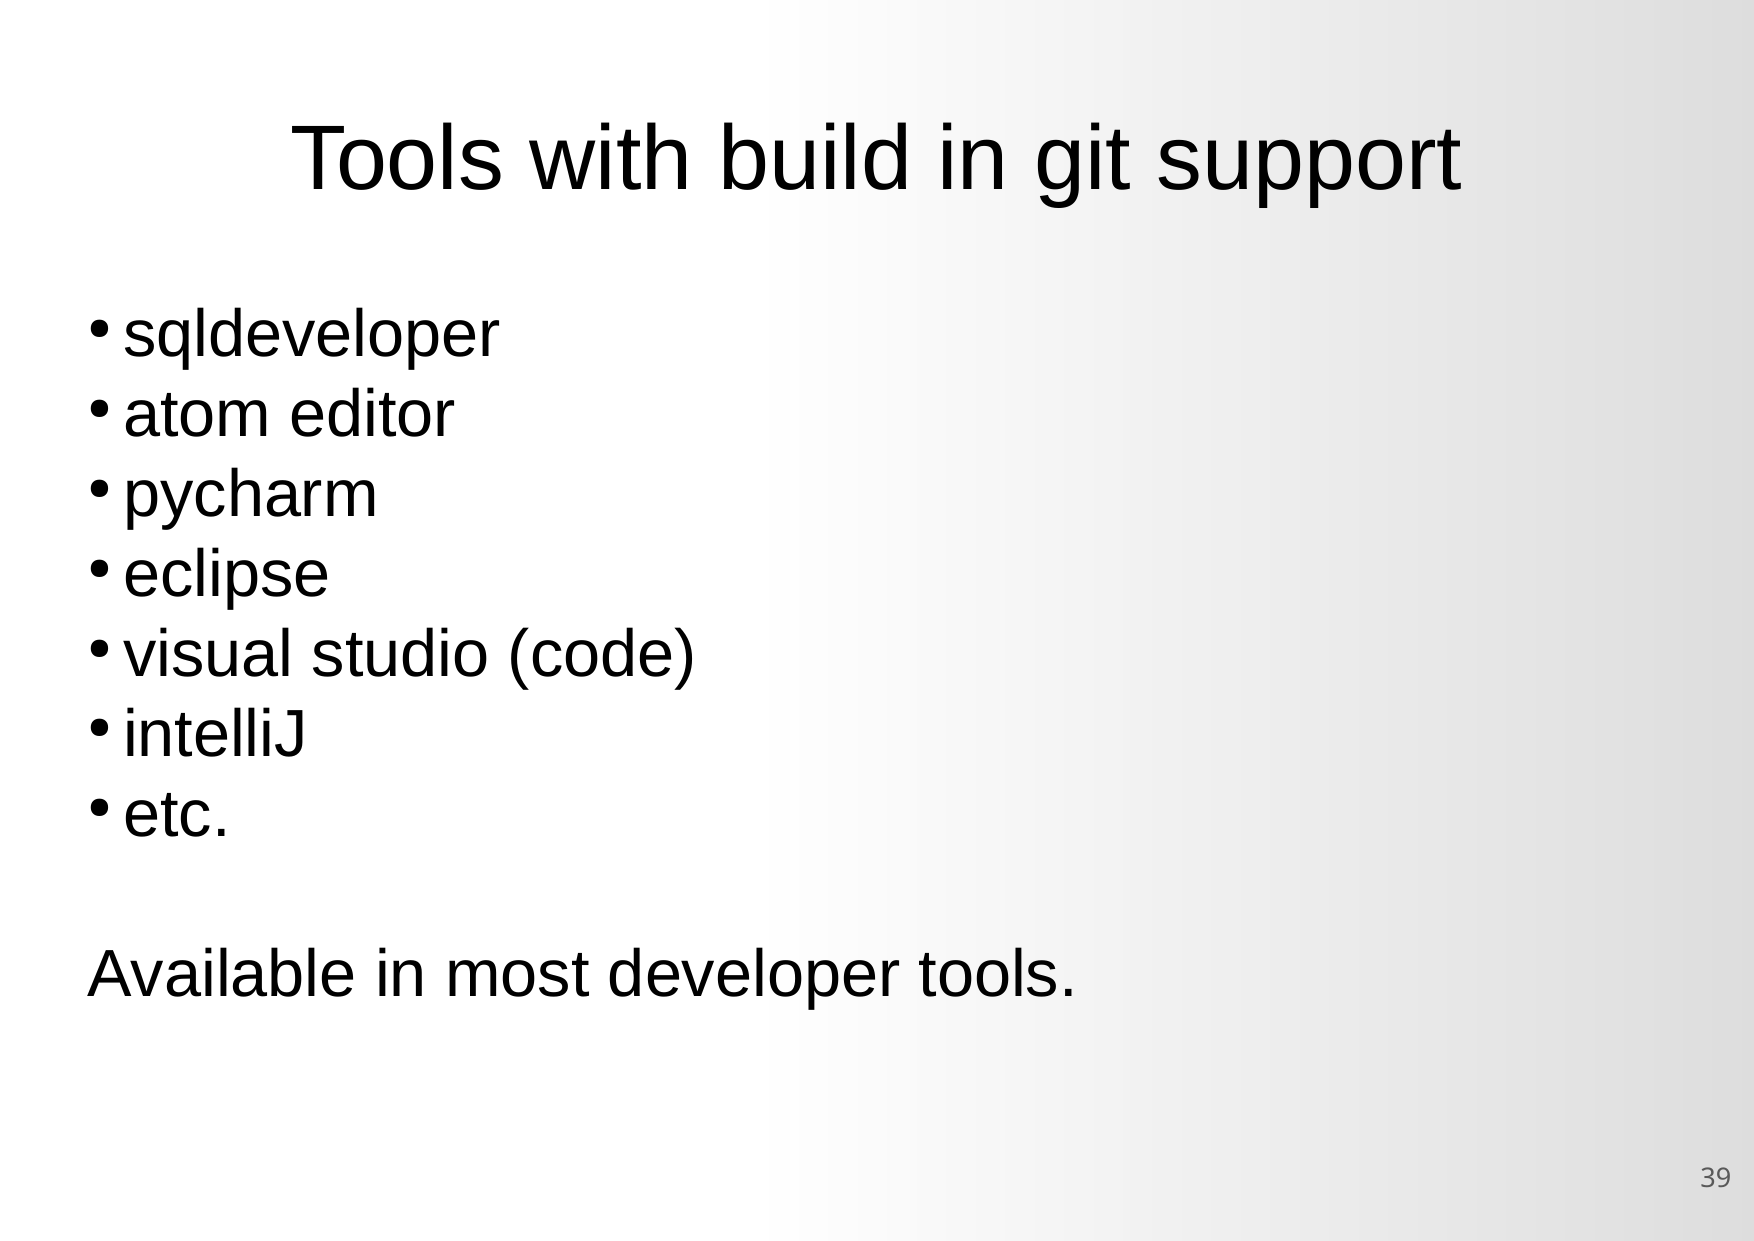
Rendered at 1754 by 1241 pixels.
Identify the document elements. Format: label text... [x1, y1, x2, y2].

slide_number [1641, 1145, 1747, 1241]
text_box Tools with build in git support [87, 49, 1666, 257]
text_box sqldeveloper atom editor pycharm eclipse visual studio (code) intelliJ etc. Available in most developer tools. [87, 290, 1667, 1010]
